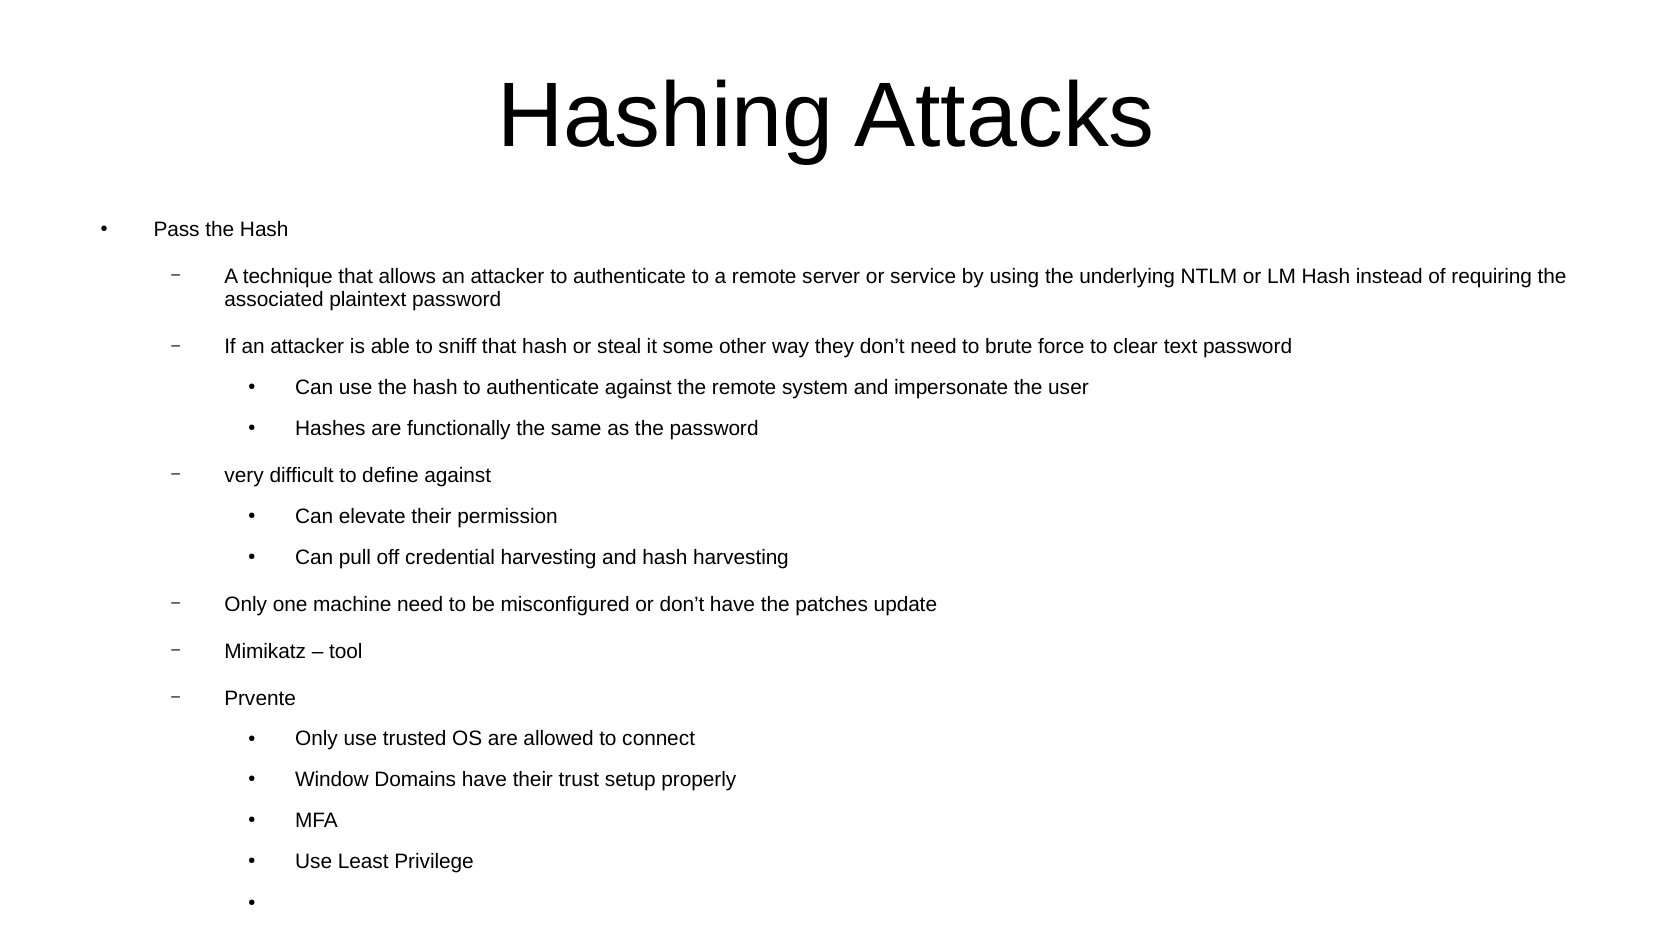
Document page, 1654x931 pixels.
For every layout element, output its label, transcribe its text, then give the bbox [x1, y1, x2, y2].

title Hashing Attacks [82, 37, 1571, 193]
list Pass the Hash A technique that allows an attacker to authenticate to a remote server or service by using the underlying NTLM or LM Hash instead of requiring the associated plaintext password If an attacker is able to sniff that hash or steal it some other way they don’t need to brute force to clear text password Can use the hash to authenticate against the remote system and impersonate the user Hashes are functionally the same as the password very difficult to define against Can elevate their permission Can pull off credential harvesting and hash harvesting Only one machine need to be misconfigured or don’t have the patches update Mimikatz – tool Prvente Only use trusted OS are allowed to connect Window Domains have their trust setup properly MFA Use Least Privilege [82, 217, 1636, 901]
